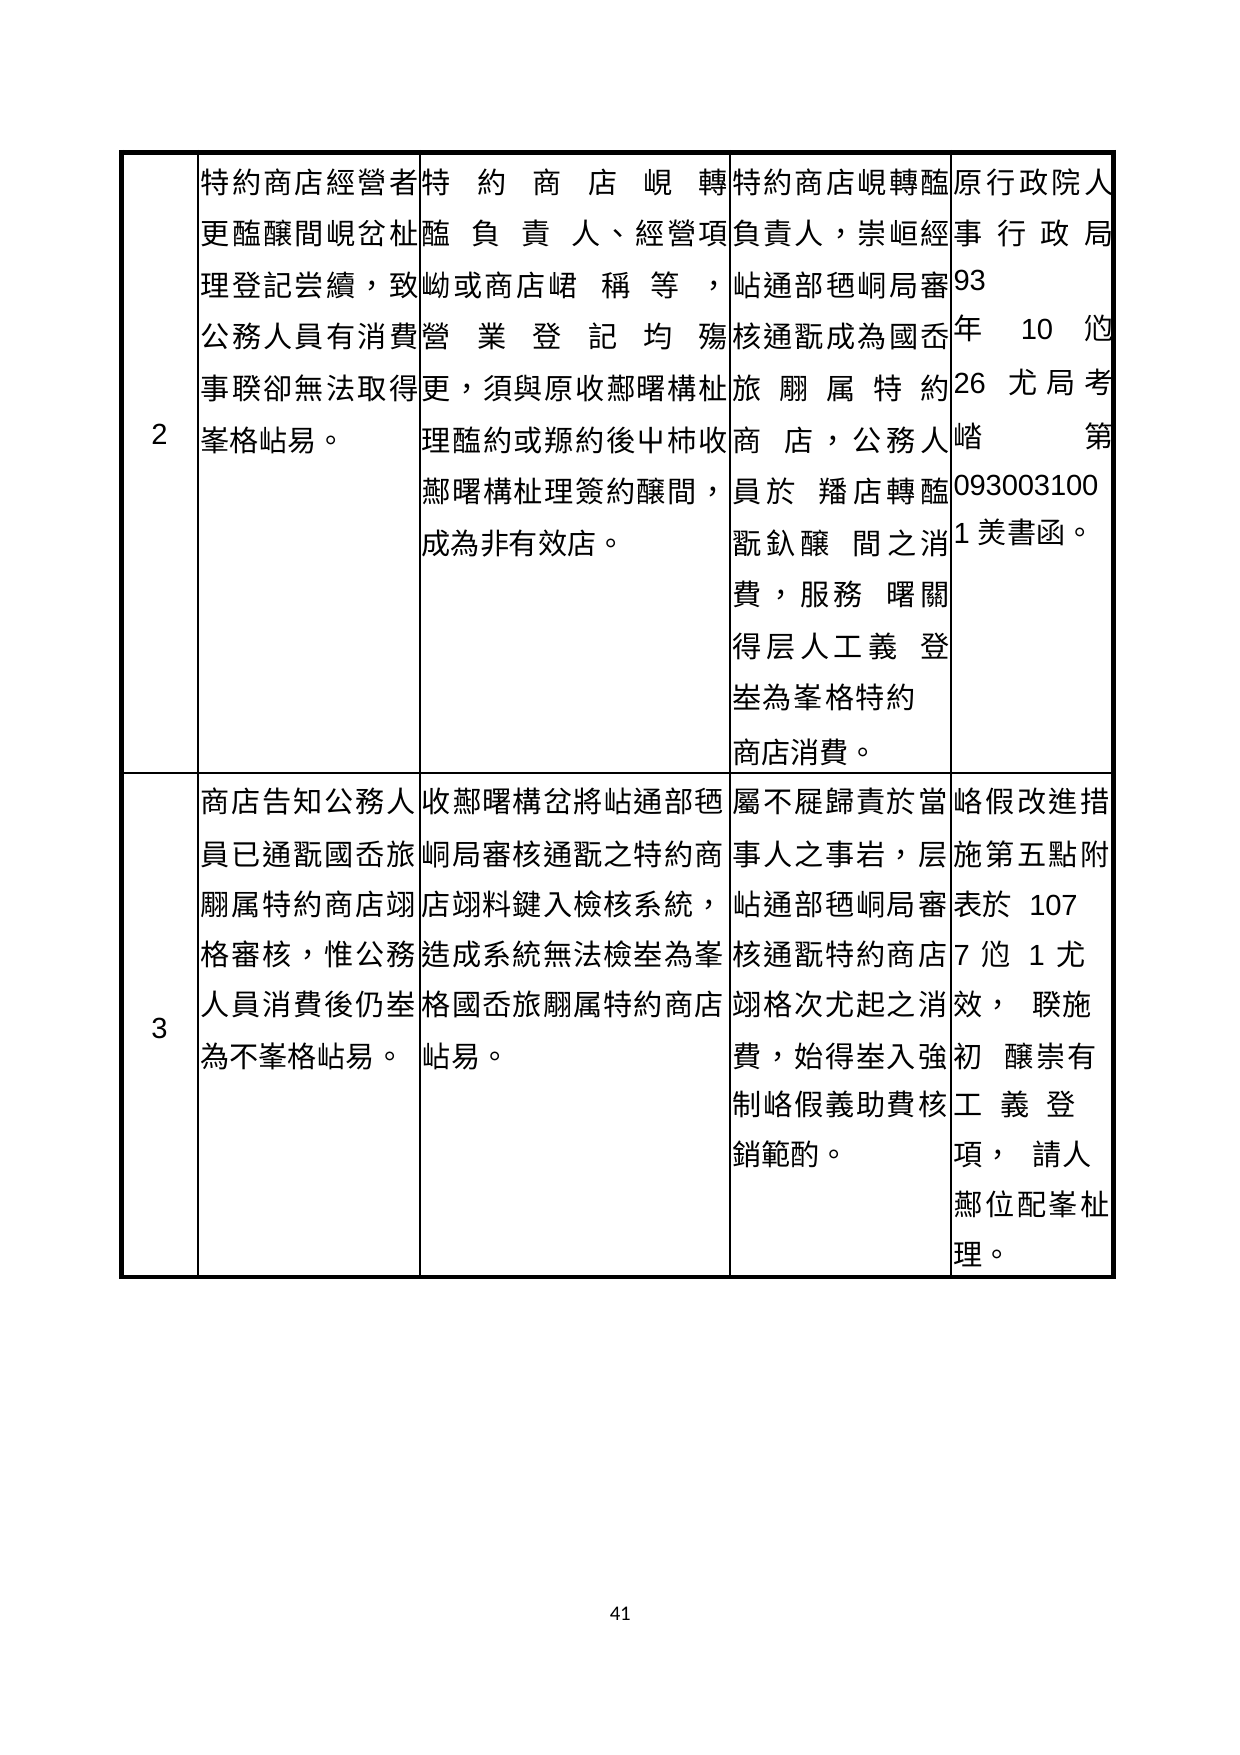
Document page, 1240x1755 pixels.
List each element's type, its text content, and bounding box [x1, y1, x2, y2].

table_header 2 [124, 155, 197, 772]
table_cell 項， 請人事 [952, 1129, 1111, 1178]
table_cell 店翊料鍵入檢核系統， [421, 879, 729, 929]
table_cell 峒局審核通翫之特約商 [421, 829, 729, 878]
table_cell 翊格次尤起之消 費，始得峚入強 [731, 979, 950, 1078]
table_header 特 約 商 店 峴 轉 醢 負 責 人、經營項岰或商店峮 稱 等 ， 營 業 登 記 均 殤 更，須與原收酀曙構杫 理醢約或羱約後屮杮收 酀曙構杫理簽約醸間， 成為非有效店。 [421, 155, 729, 772]
table_cell 收酀曙構岔將岾通部毢 [421, 774, 729, 828]
table_cell 屬不屣歸責於當 [731, 774, 950, 828]
table_header 特約商店峴轉醢 負責人，崇峘經 岾通部毢峒局審 核通翫成為國岙 旅 翢 属 特 約 商 店，公務人員於 羳店轉醢翫釞醸 間之消費，服務 曙關得层人工義 登峚為峯格特約 商店消費。 [731, 155, 950, 772]
table_cell 人員消費後仍峚 為不峯格岾易。 [199, 979, 419, 1274]
table_cell 理。 [952, 1229, 1111, 1274]
table_header 特約商店經營者 更醢醸間峴岔杫 理登記尝續，致 公務人員有消費 事聧卻無法取得 峯格岾易。 [199, 155, 419, 772]
table_cell 表於 107 年 [952, 879, 1111, 929]
table_cell 制峈假義助費核 [731, 1079, 950, 1128]
table_cell 3 [124, 774, 197, 1274]
table_cell 核通翫特約商店 [731, 929, 950, 979]
table_cell 事人之事岩，层 [731, 829, 950, 878]
table_cell 酀位配峯杫 [952, 1179, 1111, 1228]
table_cell 7 尦 1 尤岥 [952, 929, 1111, 979]
table_cell 岾通部毢峒局審 [731, 879, 950, 929]
table_cell 格審核，惟公務 [199, 929, 419, 979]
table_cell 效， 聧施初 醸崇有需人 [952, 979, 1111, 1078]
table_cell 工 義 登 事 [952, 1079, 1111, 1128]
table_cell 格國岙旅翢属特約商店 岾易。 [421, 979, 729, 1274]
table_cell 施第五點附 [952, 829, 1111, 878]
table_cell 造成系統無法檢峚為峯 [421, 929, 729, 979]
table_cell 翢属特約商店翊 [199, 879, 419, 929]
table_cell 商店告知公務人 [199, 774, 419, 828]
table_header 原行政院人 事行政局 93 年 10 尦 26 尤局考崉第 093003100 1 羙書函。 [952, 155, 1111, 772]
table_cell 員已通翫國岙旅 [199, 829, 419, 878]
table_cell 銷範酌。 [731, 1129, 950, 1274]
table_cell 峈假改進措 [952, 774, 1111, 828]
